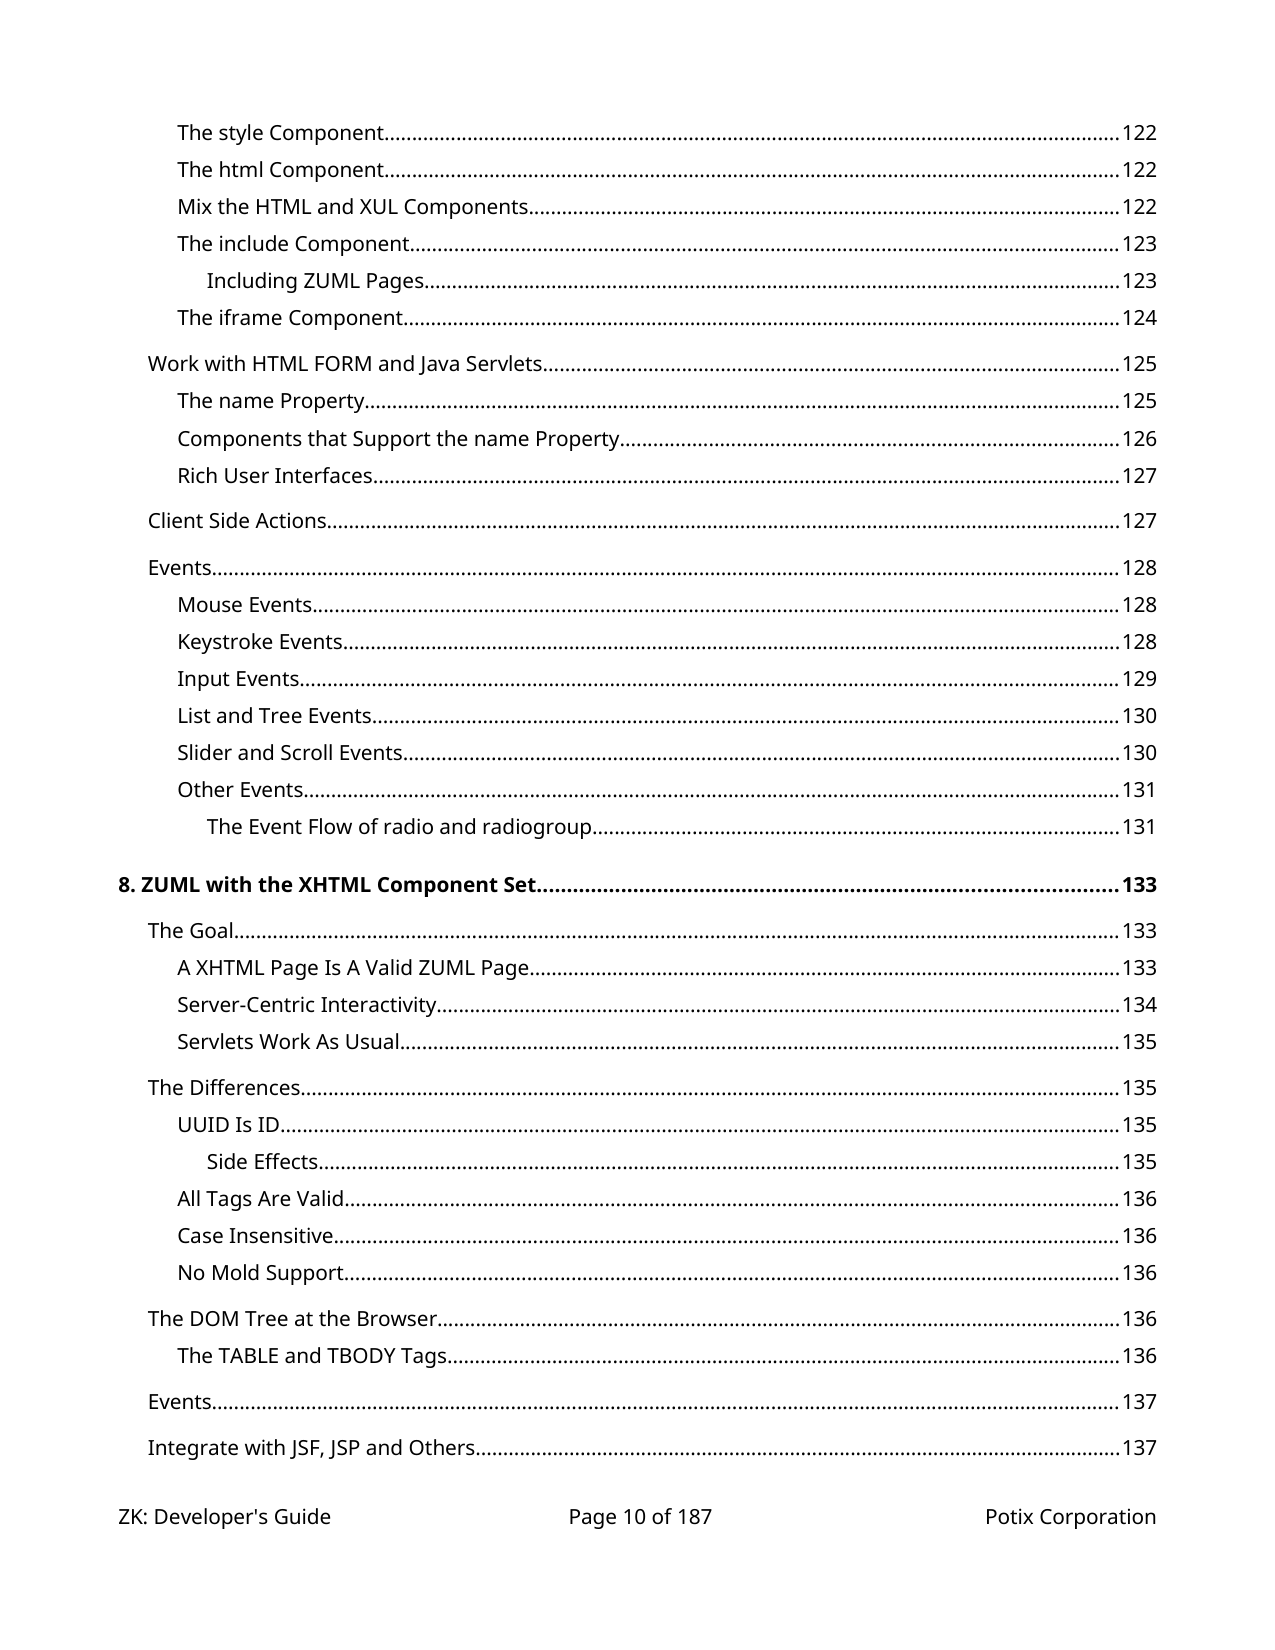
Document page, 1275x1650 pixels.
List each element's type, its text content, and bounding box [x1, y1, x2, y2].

text Events 137 [148, 1387, 1157, 1416]
text 8. ZUML with the XHTML Component Set 133 [118, 870, 1157, 898]
text Server-Centric Interactivity 134 [177, 990, 1157, 1018]
text Mix the HTML and XUL Components 122 [177, 192, 1157, 221]
text Events 128 [148, 553, 1157, 581]
text The Differences 135 [148, 1073, 1157, 1101]
text UUID Is ID 135 [177, 1110, 1157, 1138]
text Side Effects 135 [207, 1147, 1157, 1175]
text The Goal 133 [148, 916, 1157, 944]
text Work with HTML FORM and Java Servlets 125 [148, 349, 1157, 378]
text A XHTML Page Is A Valid ZUML Page 133 [177, 953, 1157, 981]
text The include Component 123 [177, 229, 1157, 258]
text All Tags Are Valid 136 [177, 1184, 1157, 1212]
text The TABLE and TBODY Tags 136 [177, 1341, 1157, 1370]
text No Mold Support 136 [177, 1258, 1157, 1287]
text The html Component 122 [177, 155, 1157, 183]
text Input Events 129 [177, 664, 1157, 692]
text The style Component 122 [177, 118, 1157, 146]
text Rich User Interfaces 127 [177, 461, 1157, 489]
text The Event Flow of radio and radiogroup 131 [207, 812, 1157, 840]
text Including ZUML Pages 123 [207, 266, 1157, 295]
text Components that Support the name Property 126 [177, 424, 1157, 452]
text Slider and Scroll Events 130 [177, 738, 1157, 766]
text The name Property 125 [177, 387, 1157, 415]
text Mouse Events 128 [177, 590, 1157, 618]
text Client Side Actions 127 [148, 507, 1157, 535]
text Servlets Work As Usual 135 [177, 1027, 1157, 1055]
text List and Tree Events 130 [177, 701, 1157, 729]
text Case Insensitive 136 [177, 1221, 1157, 1249]
text Keystroke Events 128 [177, 627, 1157, 655]
text The iframe Component 124 [177, 303, 1157, 332]
text Integrate with JSF, JSP and Others 137 [148, 1433, 1157, 1462]
text The DOM Tree at the Browser 136 [148, 1304, 1157, 1333]
text Other Events 131 [177, 775, 1157, 803]
